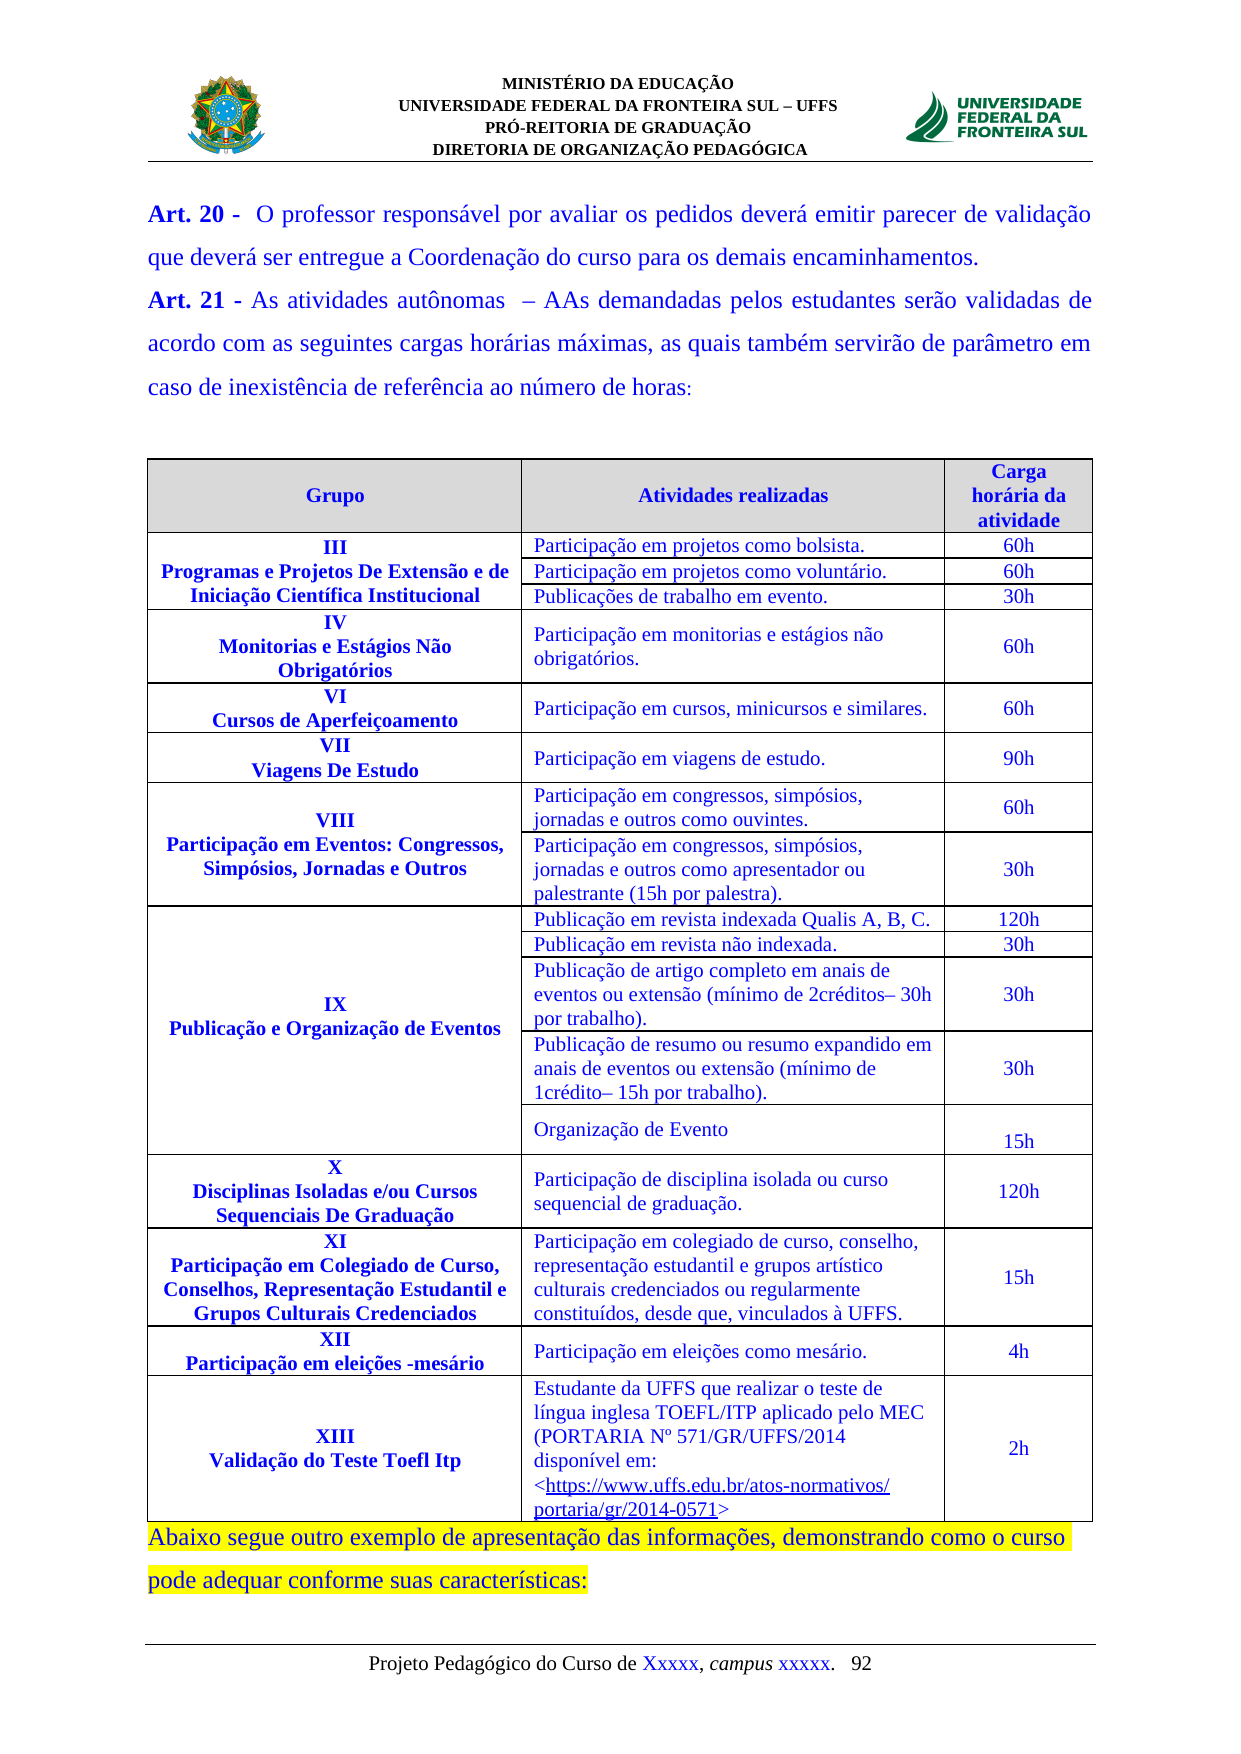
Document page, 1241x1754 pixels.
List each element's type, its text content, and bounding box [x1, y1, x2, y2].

table_cell 120h [945, 907, 1092, 931]
table_cell Participação em projetos como bolsista. [522, 533, 944, 557]
table_cell Participação em colegiado de curso, conselho, representação estudantil e grupos artístico culturais credenciados ou regularmente constituídos, desde que, vinculados à UFFS. [522, 1229, 944, 1325]
text Abaixo segue outro exemplo de apresentação das informações, demonstrando como o curso pode adequar conforme suas características: [148, 1522, 1093, 1594]
table_cell 30h [945, 585, 1092, 608]
table_cell 60h [945, 559, 1092, 583]
table_cell Participação em eleições como mesário. [522, 1327, 944, 1375]
table_cell 60h [945, 533, 1092, 557]
table_cell Participação de disciplina isolada ou curso sequencial de graduação. [522, 1155, 944, 1227]
table_cell Publicações de trabalho em evento. [522, 585, 944, 608]
table_header Carga horária da atividade [945, 460, 1092, 532]
table_cell Participação em congressos, simpósios, jornadas e outros como apresentador ou palestrante (15h por palestra). [522, 833, 944, 905]
table_cell IX Publicação e Organização de Eventos [148, 907, 521, 1153]
table_cell 60h [945, 783, 1092, 831]
table_cell 60h [945, 684, 1092, 732]
table_cell VIII Participação em Eventos: Congressos, Simpósios, Jornadas e Outros [148, 783, 521, 905]
text Art. 21 - As atividades autônomas – AAs demandadas pelos estudantes serão validadas de acordo com as seguintes cargas horárias máximas, as quais também servirão de parâmetro em caso de inexistência de referência ao número de horas: [148, 285, 1093, 400]
picture [187, 76, 265, 154]
table_cell 15h [945, 1229, 1092, 1325]
table_header Atividades realizadas [522, 460, 944, 532]
table_cell 15h [945, 1105, 1092, 1153]
table_cell Estudante da UFFS que realizar o teste de língua inglesa TOEFL/ITP aplicado pelo MEC (PORTARIA Nº 571/GR/UFFS/2014 disponível em: <https://www.uffs.edu.br/atos-normativos/portaria/gr/2014-0571> [522, 1376, 944, 1521]
table_cell 4h [945, 1327, 1092, 1375]
table_cell 90h [945, 733, 1092, 782]
table_header Grupo [148, 460, 521, 532]
text Art. 20 - O professor responsável por avaliar os pedidos deverá emitir parecer de validação que deverá ser entregue a Coordenação do curso para os demais encaminhamentos. [148, 199, 1093, 271]
table_cell Participação em congressos, simpósios, jornadas e outros como ouvintes. [522, 783, 944, 831]
table_cell 120h [945, 1155, 1092, 1227]
table_cell VI Cursos de Aperfeiçoamento [148, 684, 521, 732]
table_cell Publicação em revista indexada Qualis A, B, C. [522, 907, 944, 931]
table_cell 60h [945, 610, 1092, 682]
table_cell X Disciplinas Isoladas e/ou Cursos Sequenciais De Graduação [148, 1155, 521, 1227]
table_cell 30h [945, 932, 1092, 956]
table_cell VII Viagens De Estudo [148, 733, 521, 782]
table_cell XIII Validação do Teste Toefl Itp [148, 1376, 521, 1521]
table_cell Publicação em revista não indexada. [522, 932, 944, 956]
table_cell Participação em cursos, minicursos e similares. [522, 684, 944, 732]
table_cell Participação em projetos como voluntário. [522, 559, 944, 583]
table_cell Participação em viagens de estudo. [522, 733, 944, 782]
table_cell 30h [945, 958, 1092, 1030]
table_cell III Programas e Projetos De Extensão e de Iniciação Científica Institucional [148, 533, 521, 608]
table_cell IV Monitorias e Estágios Não Obrigatórios [148, 610, 521, 682]
table_cell Publicação de resumo ou resumo expandido em anais de eventos ou extensão (mínimo de 1crédito– 15h por trabalho). [522, 1032, 944, 1104]
table_cell XII Participação em eleições -mesário [148, 1327, 521, 1375]
picture [903, 90, 1090, 146]
table_cell 30h [945, 1032, 1092, 1104]
table_cell Participação em monitorias e estágios não obrigatórios. [522, 610, 944, 682]
table_cell Publicação de artigo completo em anais de eventos ou extensão (mínimo de 2créditos– 30h por trabalho). [522, 958, 944, 1030]
table_cell 2h [945, 1376, 1092, 1521]
table_cell Organização de Evento [522, 1105, 944, 1153]
table_cell 30h [945, 833, 1092, 905]
table_cell XI Participação em Colegiado de Curso, Conselhos, Representação Estudantil e Grupos Culturais Credenciados [148, 1229, 521, 1325]
